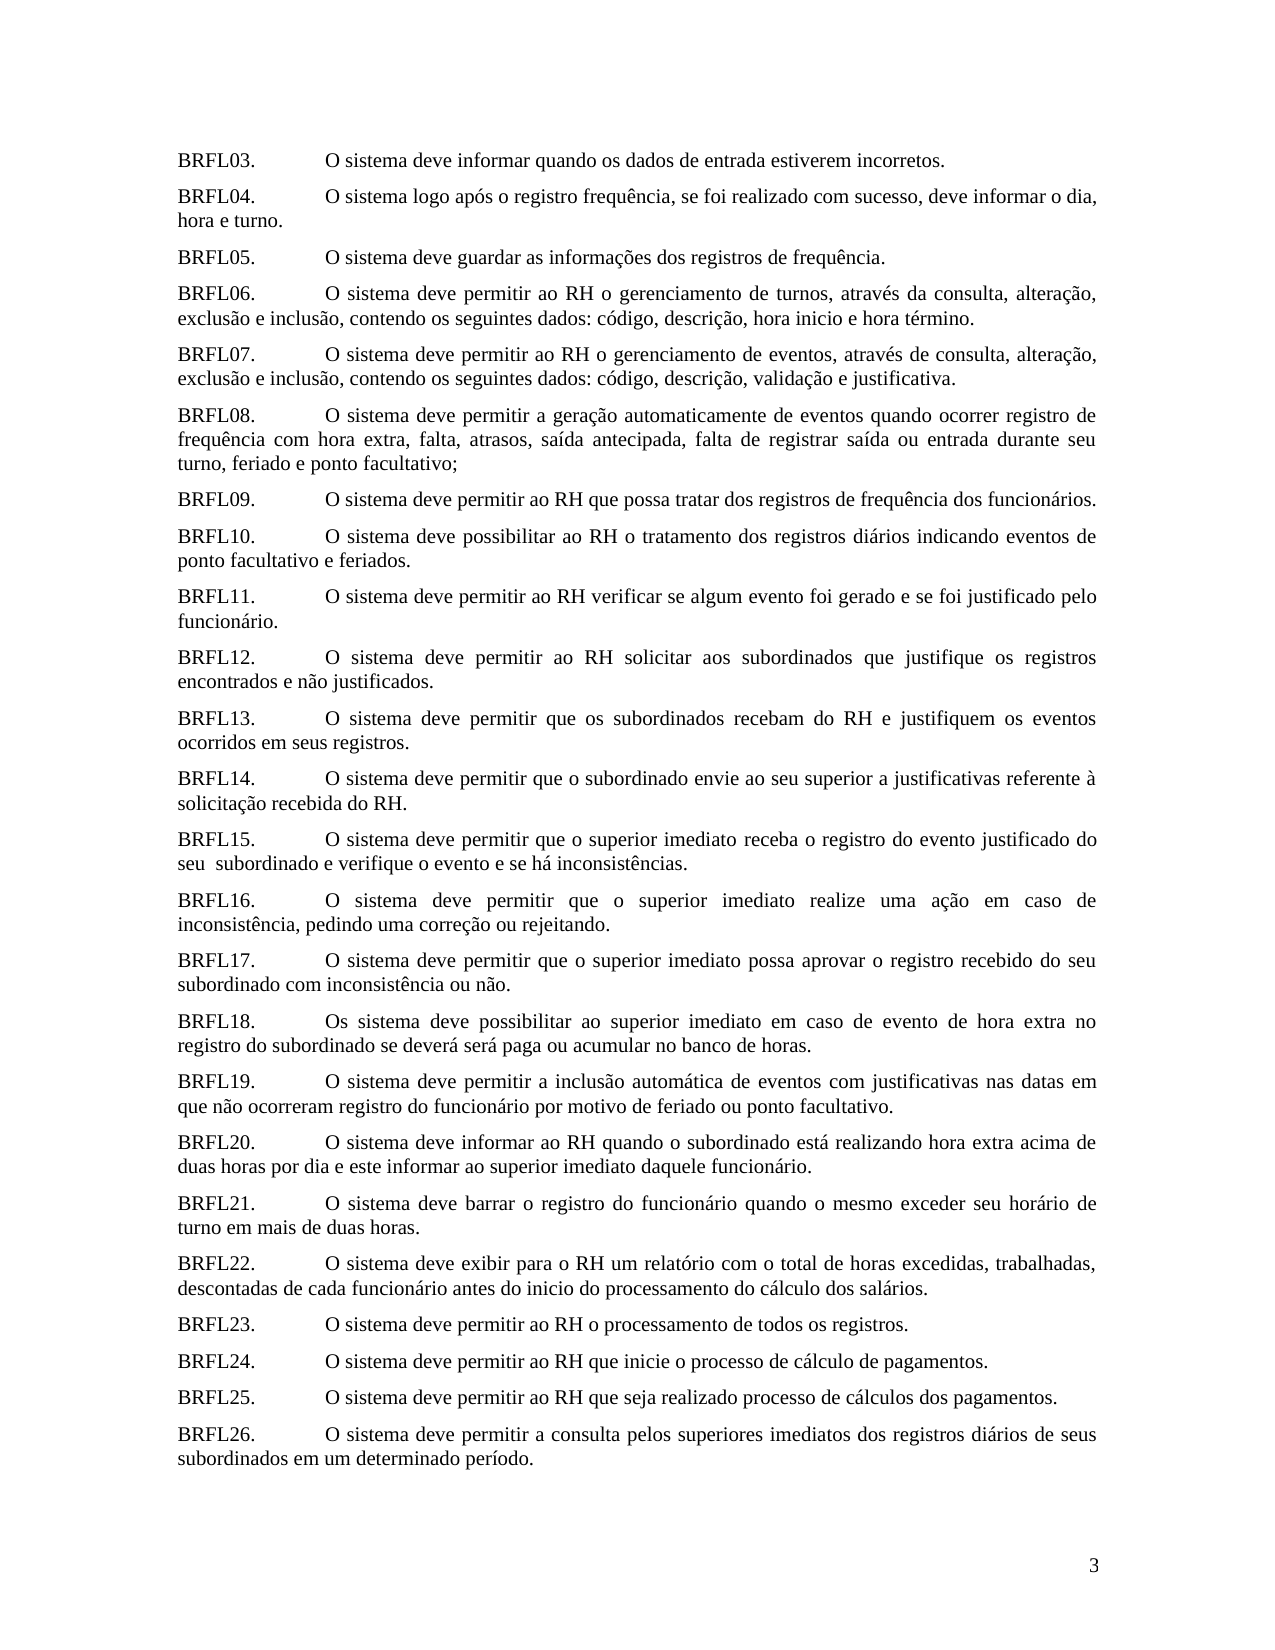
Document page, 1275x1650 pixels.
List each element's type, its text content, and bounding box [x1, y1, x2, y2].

list BRFL09. O sistema deve permitir ao RH que possa tratar dos registros de frequência dos funcionários. [177, 487, 1098, 511]
list BRFL15. O sistema deve permitir que o superior imediato receba o registro do evento justificado do seu subordinado e verifique o evento e se há inconsistências. [177, 827, 1098, 875]
list BRFL25. O sistema deve permitir ao RH que seja realizado processo de cálculos dos pagamentos. [177, 1385, 1098, 1409]
list BRFL08. O sistema deve permitir a geração automaticamente de eventos quando ocorrer registro de frequência com hora extra, falta, atrasos, saída antecipada, falta de registrar saída ou entrada durante seu turno, feriado e ponto facultativo; [177, 403, 1098, 475]
list BRFL17. O sistema deve permitir que o superior imediato possa aprovar o registro recebido do seu subordinado com inconsistência ou não. [177, 948, 1098, 996]
list BRFL10. O sistema deve possibilitar ao RH o tratamento dos registros diários indicando eventos de ponto facultativo e feriados. [177, 524, 1098, 572]
list BRFL24. O sistema deve permitir ao RH que inicie o processo de cálculo de pagamentos. [177, 1348, 1098, 1373]
list BRFL16. O sistema deve permitir que o superior imediato realize uma ação em caso de inconsistência, pedindo uma correção ou rejeitando. [177, 888, 1098, 936]
list BRFL05. O sistema deve guardar as informações dos registros de frequência. [177, 245, 1098, 269]
list BRFL21. O sistema deve barrar o registro do funcionário quando o mesmo exceder seu horário de turno em mais de duas horas. [177, 1191, 1098, 1239]
list BRFL04. O sistema logo após o registro frequência, se foi realizado com sucesso, deve informar o dia, hora e turno. [177, 184, 1098, 232]
list BRFL22. O sistema deve exibir para o RH um relatório com o total de horas excedidas, trabalhadas, descontadas de cada funcionário antes do inicio do processamento do cálculo dos salários. [177, 1251, 1098, 1299]
list BRFL20. O sistema deve informar ao RH quando o subordinado está realizando hora extra acima de duas horas por dia e este informar ao superior imediato daquele funcionário. [177, 1130, 1098, 1178]
list BRFL12. O sistema deve permitir ao RH solicitar aos subordinados que justifique os registros encontrados e não justificados. [177, 645, 1098, 693]
list BRFL11. O sistema deve permitir ao RH verificar se algum evento foi gerado e se foi justificado pelo funcionário. [177, 584, 1098, 633]
list BRFL13. O sistema deve permitir que os subordinados recebam do RH e justifiquem os eventos ocorridos em seus registros. [177, 706, 1098, 754]
list BRFL18. Os sistema deve possibilitar ao superior imediato em caso de evento de hora extra no registro do subordinado se deverá será paga ou acumular no banco de horas. [177, 1009, 1098, 1057]
list BRFL03. O sistema deve informar quando os dados de entrada estiverem incorretos. [177, 148, 1098, 172]
list BRFL06. O sistema deve permitir ao RH o gerenciamento de turnos, através da consulta, alteração, exclusão e inclusão, contendo os seguintes dados: código, descrição, hora inicio e hora término. [177, 281, 1098, 329]
list BRFL07. O sistema deve permitir ao RH o gerenciamento de eventos, através de consulta, alteração, exclusão e inclusão, contendo os seguintes dados: código, descrição, validação e justificativa. [177, 342, 1098, 390]
list BRFL23. O sistema deve permitir ao RH o processamento de todos os registros. [177, 1312, 1098, 1336]
list BRFL19. O sistema deve permitir a inclusão automática de eventos com justificativas nas datas em que não ocorreram registro do funcionário por motivo de feriado ou ponto facultativo. [177, 1069, 1098, 1118]
list BRFL14. O sistema deve permitir que o subordinado envie ao seu superior a justificativas referente à solicitação recebida do RH. [177, 766, 1098, 814]
list BRFL26. O sistema deve permitir a consulta pelos superiores imediatos dos registros diários de seus subordinados em um determinado período. [177, 1422, 1098, 1470]
